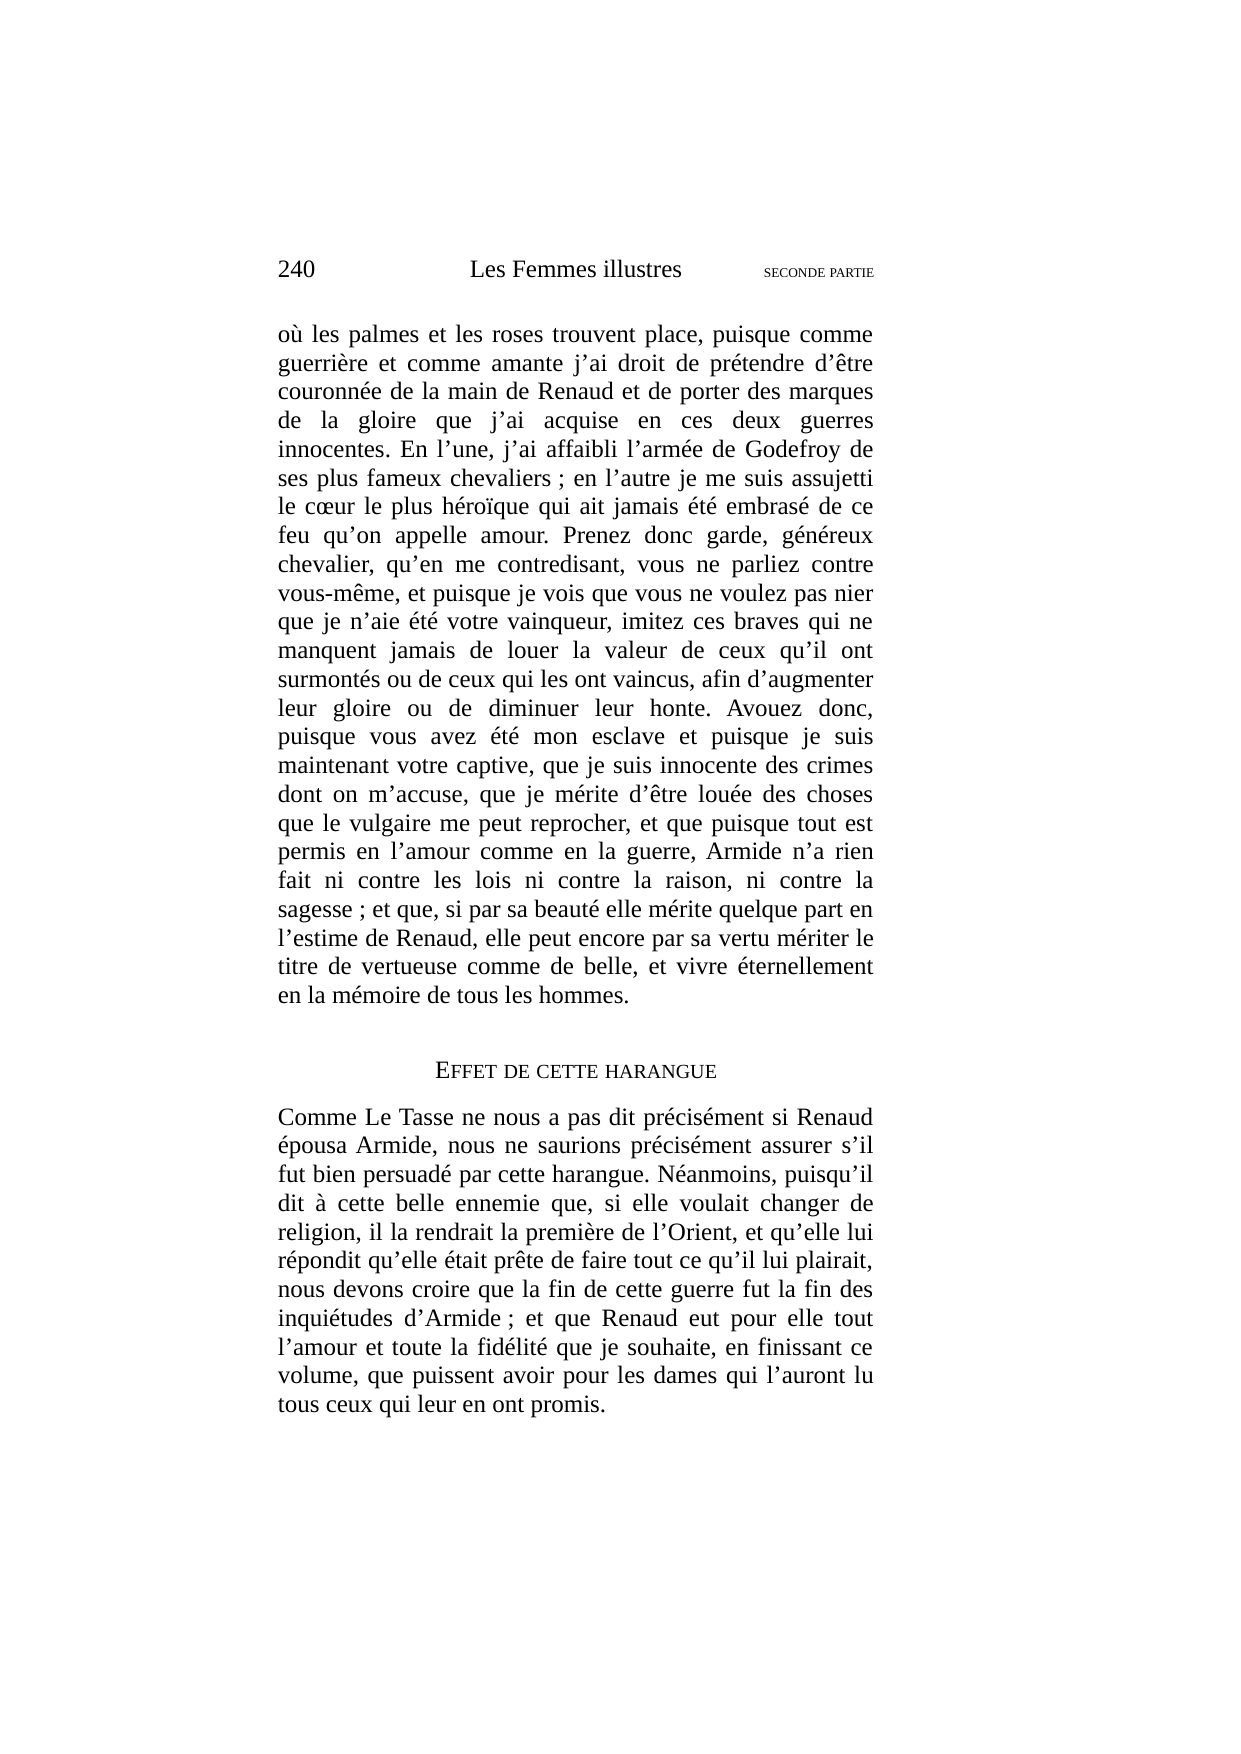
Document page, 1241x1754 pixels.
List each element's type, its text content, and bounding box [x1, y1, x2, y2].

subtitle Effet de cette harangue [278, 1055, 874, 1084]
text où les palmes et les roses trouvent place, puisque comme guerrière et comme amante j’ai droit de prétendre d’être couronnée de la main de Renaud et de porter des marques de la gloire que j’ai acquise en ces deux guerres innocentes. En l’une, j’ai affaibli l’armée de Godefroy de ses plus fameux chevaliers ; en l’autre je me suis assujetti le cœur le plus héroïque qui ait jamais été embrasé de ce feu qu’on appelle amour. Prenez donc garde, généreux chevalier, qu’en me contredisant, vous ne parliez contre vous-même, et puisque je vois que vous ne voulez pas nier que je n’aie été votre vainqueur, imitez ces braves qui ne manquent jamais de louer la valeur de ceux qu’il ont surmontés ou de ceux qui les ont vaincus, afin d’augmenter leur gloire ou de diminuer leur honte. Avouez donc, puisque vous avez été mon esclave et puisque je suis maintenant votre captive, que je suis innocente des crimes dont on m’accuse, que je mérite d’être louée des choses que le vulgaire me peut reprocher, et que puisque tout est permis en l’amour comme en la guerre, Armide n’a rien fait ni contre les lois ni contre la raison, ni contre la sagesse ; et que, si par sa beauté elle mérite quelque part en l’estime de Renaud, elle peut encore par sa vertu mériter le titre de vertueuse comme de belle, et vivre éternellement en la mémoire de tous les hommes. [278, 319, 874, 1009]
text Comme Le Tasse ne nous a pas dit précisément si Renaud épousa Armide, nous ne saurions précisément assurer s’il fut bien persuadé par cette harangue. Néanmoins, puisqu’il dit à cette belle ennemie que, si elle voulait changer de religion, il la rendrait la première de l’Orient, et qu’elle lui répondit qu’elle était prête de faire tout ce qu’il lui plairait, nous devons croire que la fin de cette guerre fut la fin des inquiétudes d’Armide ; et que Renaud eut pour elle tout l’amour et toute la fidélité que je souhaite, en finissant ce volume, que puissent avoir pour les dames qui l’auront lu tous ceux qui leur en ont promis. [278, 1102, 874, 1418]
